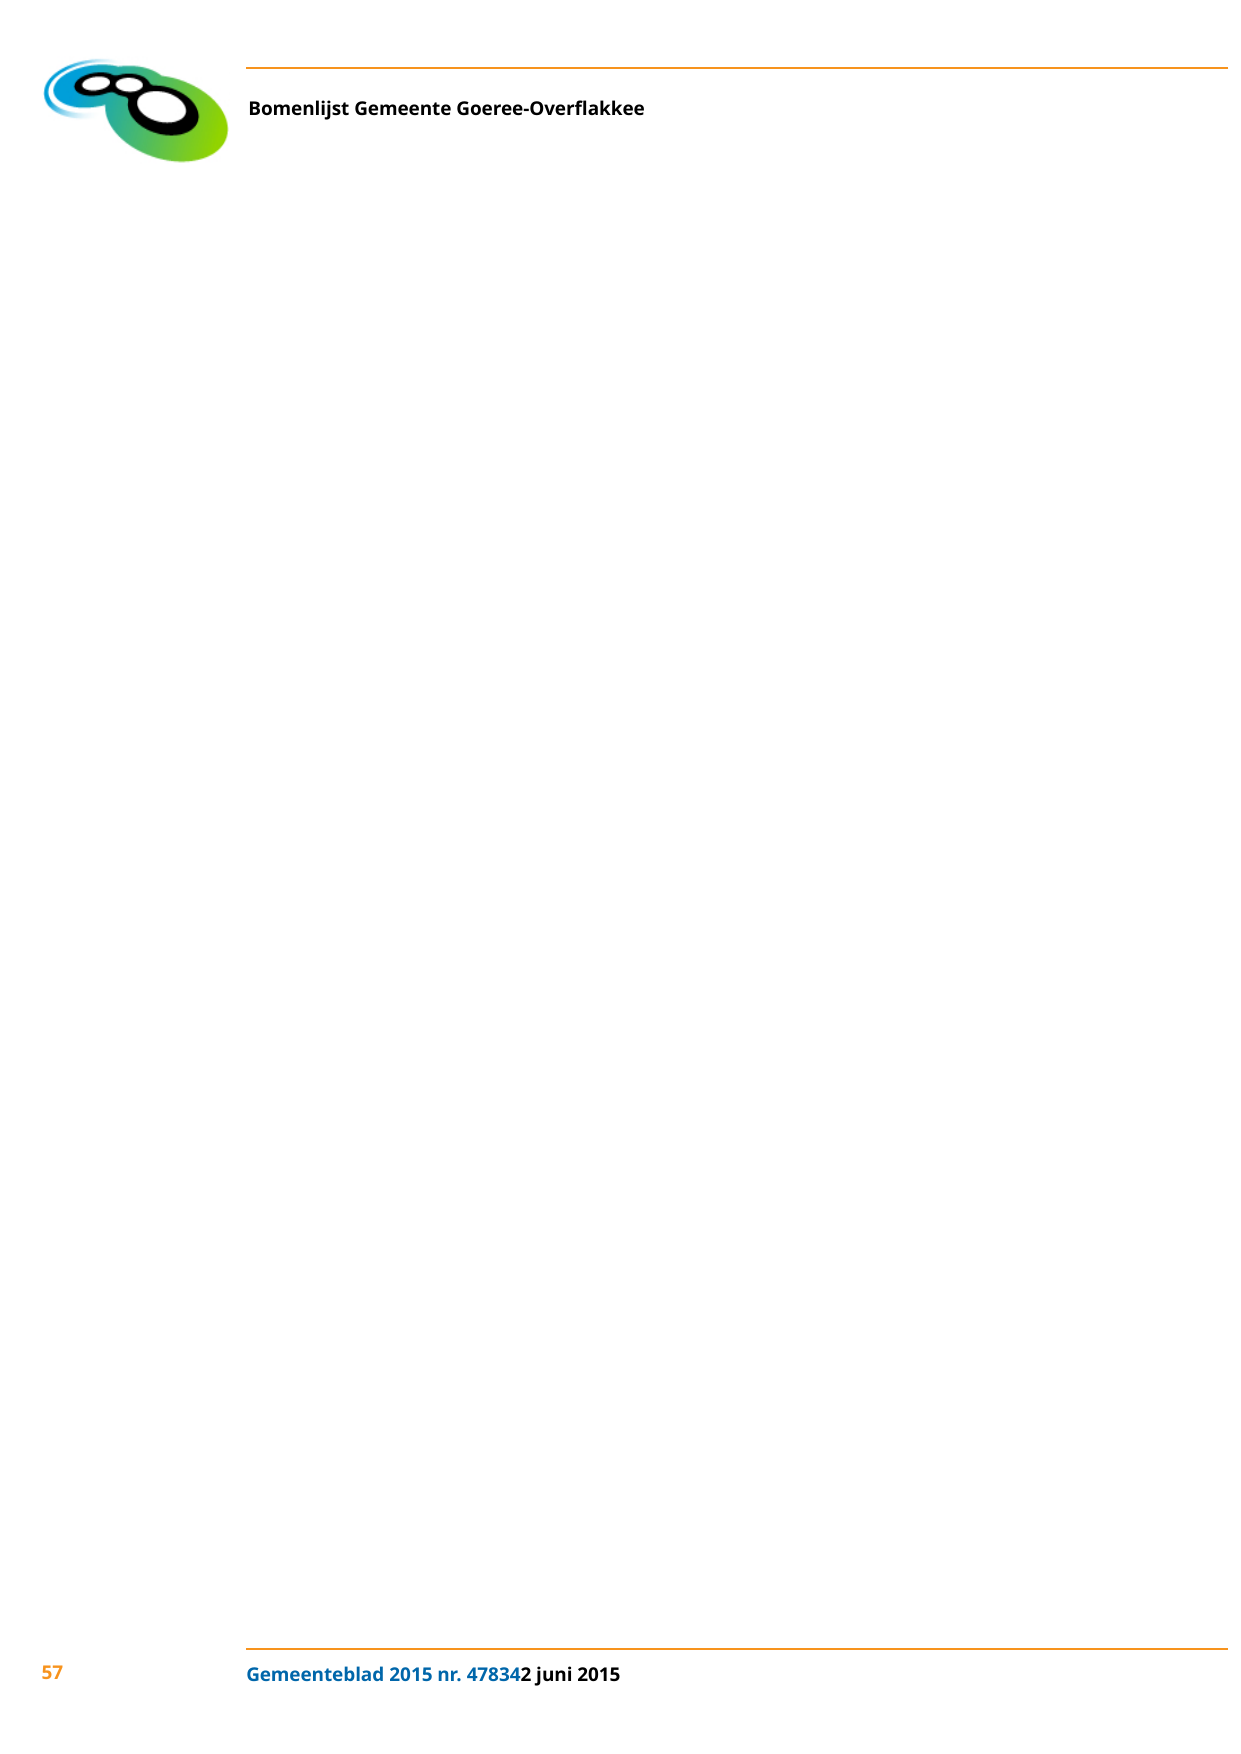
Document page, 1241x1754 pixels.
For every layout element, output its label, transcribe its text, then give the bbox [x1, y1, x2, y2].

table_header Bomenlijst Gemeente Goeree-Overflakkee [248, 95, 718, 121]
table_header [863, 95, 1007, 121]
table_header [719, 95, 863, 121]
picture [41, 47, 231, 172]
table_header [1007, 95, 1152, 121]
